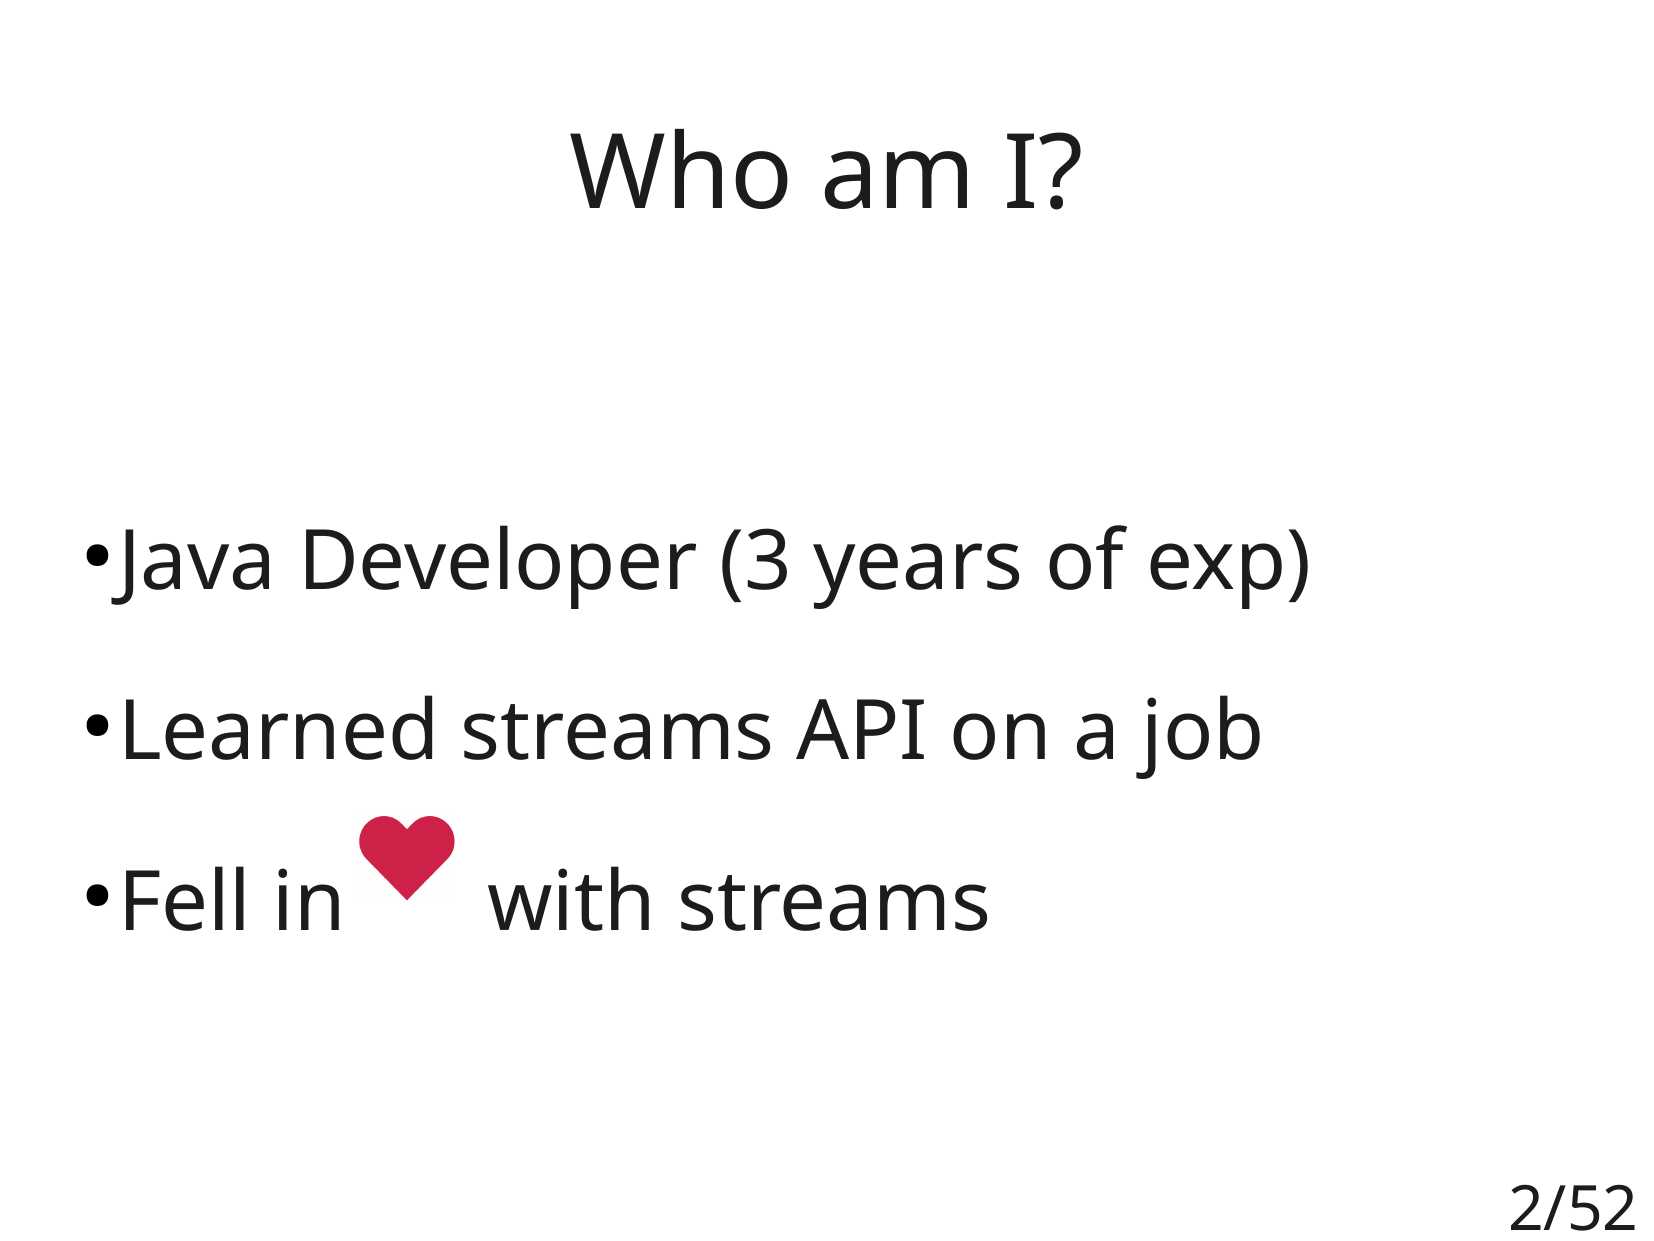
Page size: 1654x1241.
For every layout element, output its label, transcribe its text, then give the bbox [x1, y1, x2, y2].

text_box <numer>/52 [1071, 1155, 1654, 1241]
title Who am I? [82, 64, 1571, 272]
picture [358, 814, 455, 902]
subtitle Java Developer (3 years of exp) Learned streams API on a job Fell in with streams [82, 290, 1571, 1109]
